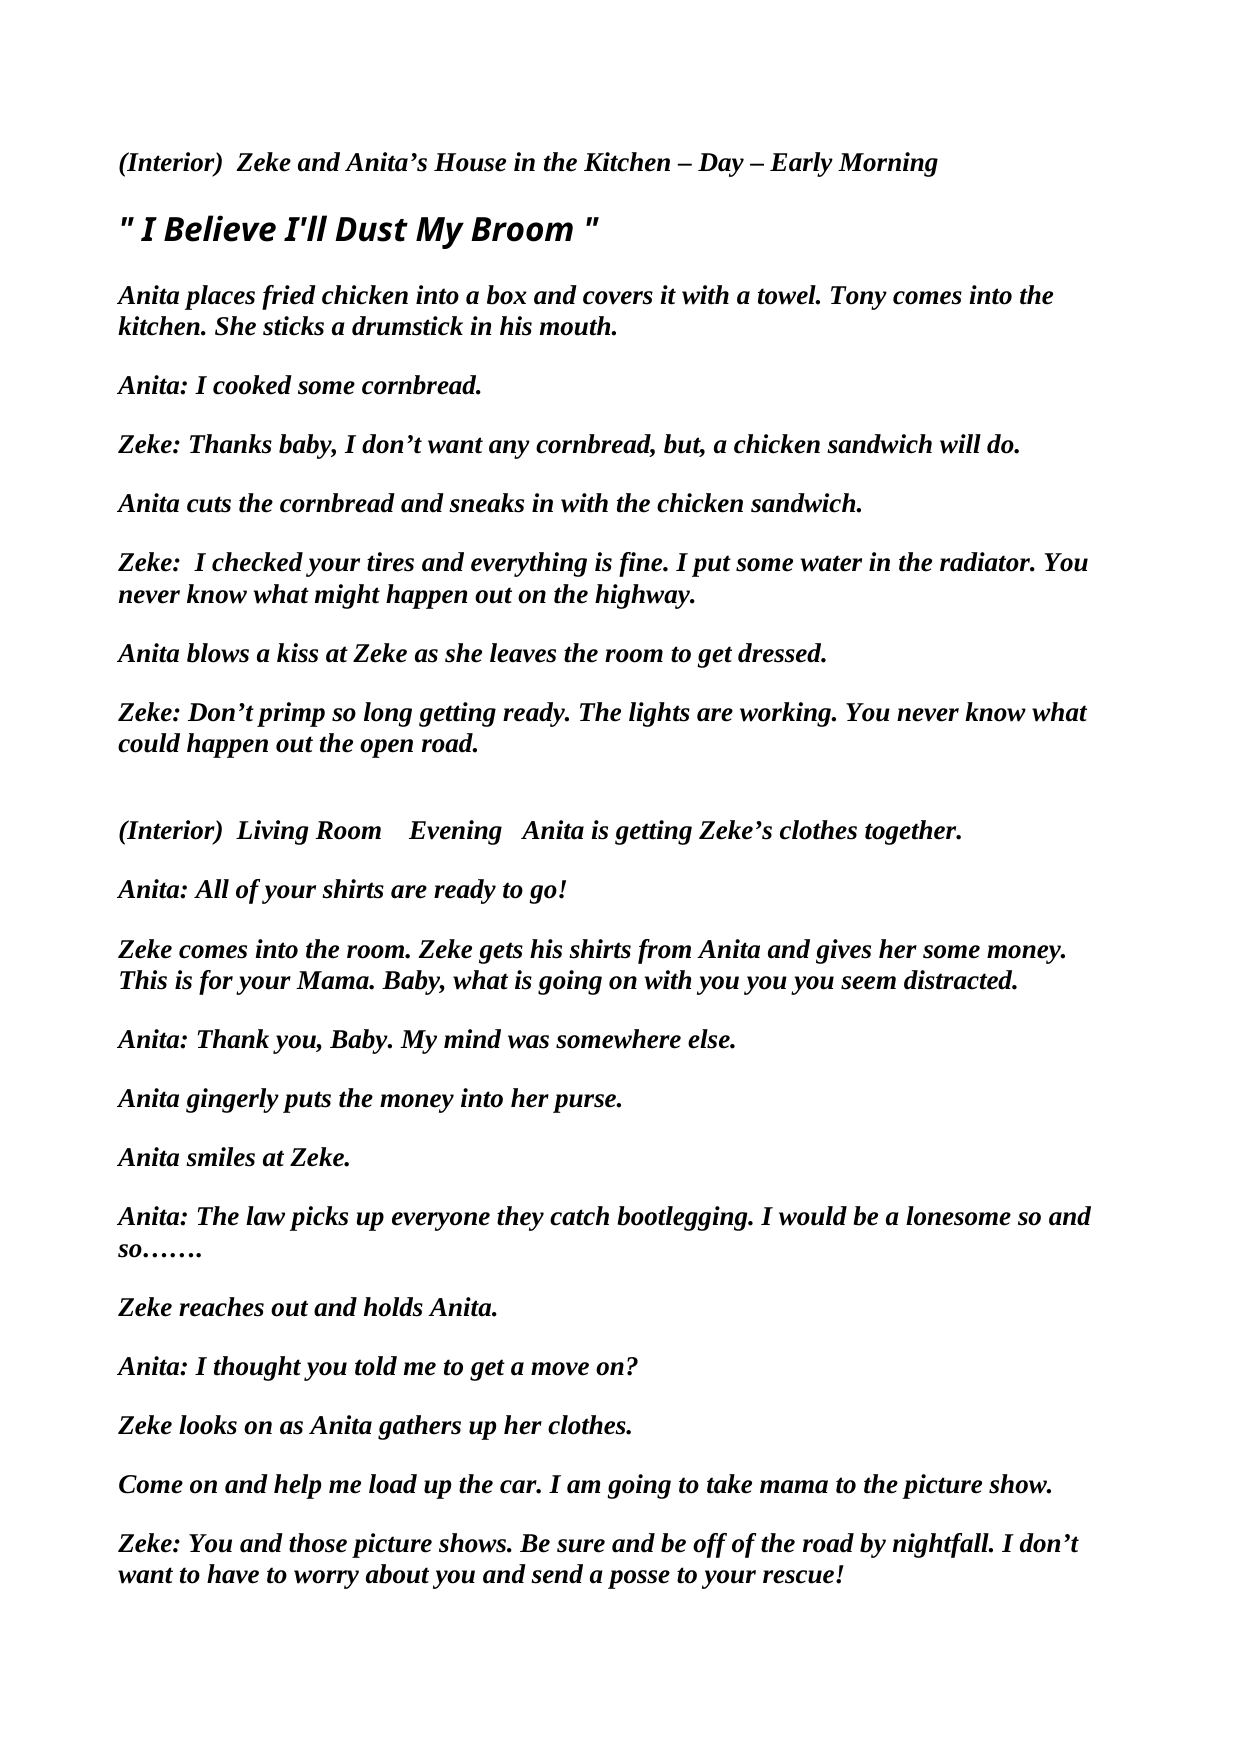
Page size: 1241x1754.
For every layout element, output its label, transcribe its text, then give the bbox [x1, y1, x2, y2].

text (Interior) Zeke and Anita’s House in the Kitchen – Day – Early Morning [118, 146, 1122, 177]
text Anita gingerly puts the money into her purse. [118, 1082, 1122, 1113]
text Anita blows a kiss at Zeke as she leaves the room to get dressed. [118, 637, 1122, 668]
text Anita: Thank you, Baby. My mind was somewhere else. [118, 1023, 1122, 1054]
text Zeke reaches out and holds Anita. [118, 1291, 1122, 1322]
text Zeke: Don’t primp so long getting ready. The lights are working. You never know what could happen out the open road. [118, 696, 1122, 758]
text " I Believe I'll Dust My Broom " [118, 205, 1122, 251]
text Anita: All of your shirts are ready to go! [118, 873, 1122, 905]
text (Interior) Living Room Evening Anita is getting Zeke’s clothes together. [118, 814, 1122, 846]
text Anita: The law picks up everyone they catch bootlegging. I would be a lonesome so and so……. [118, 1201, 1122, 1263]
text Zeke comes into the room. Zeke gets his shirts from Anita and gives her some money. This is for your Mama. Baby, what is going on with you you you seem distracted. [118, 933, 1122, 995]
text Zeke looks on as Anita gathers up her clothes. [118, 1409, 1122, 1440]
text Zeke: Thanks baby, I don’t want any cornbread, but, a chicken sandwich will do. [118, 428, 1122, 459]
text Come on and help me load up the car. I am going to take mama to the picture show. [118, 1468, 1122, 1499]
text Anita smiles at Zeke. [118, 1141, 1122, 1172]
text Anita: I thought you told me to get a move on? [118, 1350, 1122, 1381]
text Anita: I cooked some cornbread. [118, 369, 1122, 400]
text Zeke: You and those picture shows. Be sure and be off of the road by nightfall. I don’t want to have to worry about you and send a posse to your rescue! [118, 1527, 1122, 1590]
text Anita cuts the cornbread and sneaks in with the chicken sandwich. [118, 487, 1122, 518]
text Anita places fried chicken into a box and covers it with a towel. Tony comes into the kitchen. She sticks a drumstick in his mouth. [118, 279, 1122, 341]
text Zeke: I checked your tires and everything is fine. I put some water in the radiator. You never know what might happen out on the highway. [118, 547, 1122, 609]
